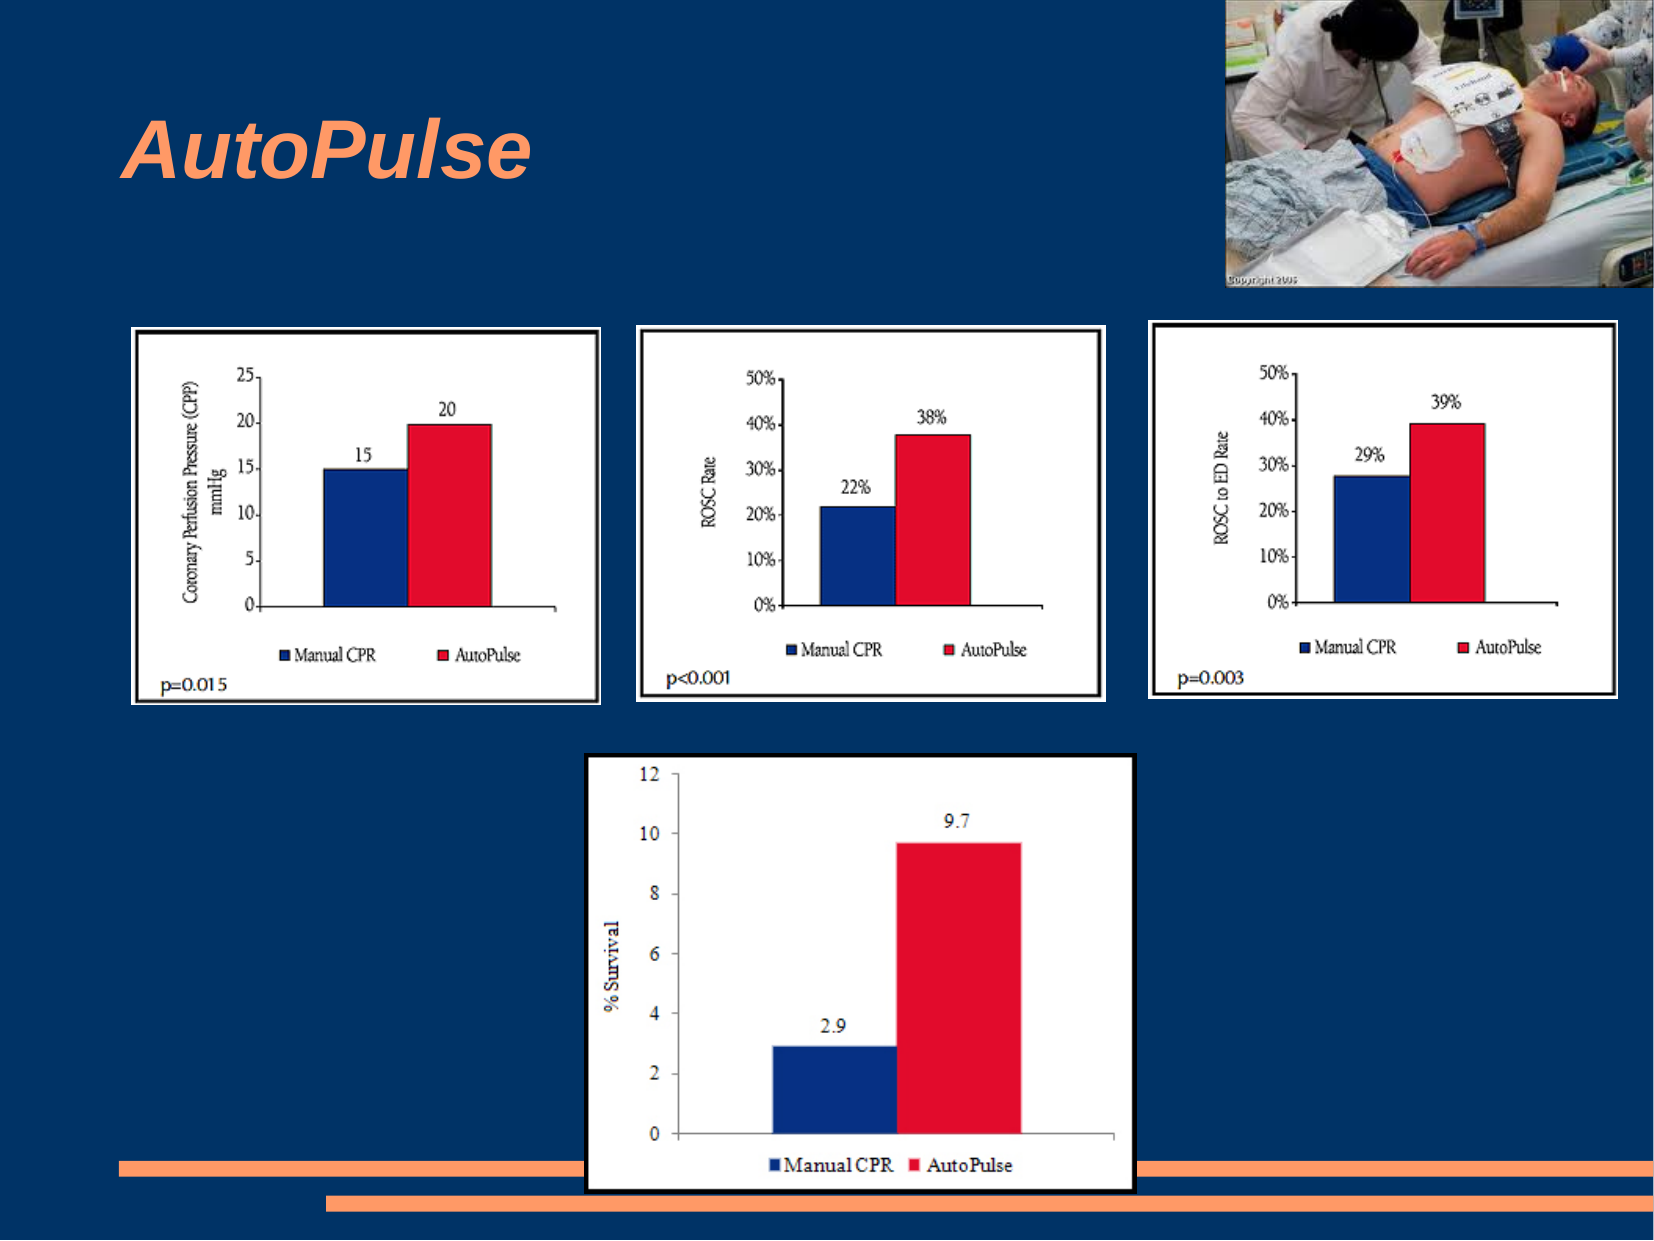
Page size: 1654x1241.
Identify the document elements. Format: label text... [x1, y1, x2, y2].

picture [131, 327, 601, 705]
picture [636, 325, 1106, 702]
picture [1148, 320, 1618, 699]
picture [584, 753, 1137, 1194]
picture [1225, 0, 1654, 288]
title AutoPulse [121, 46, 1225, 254]
